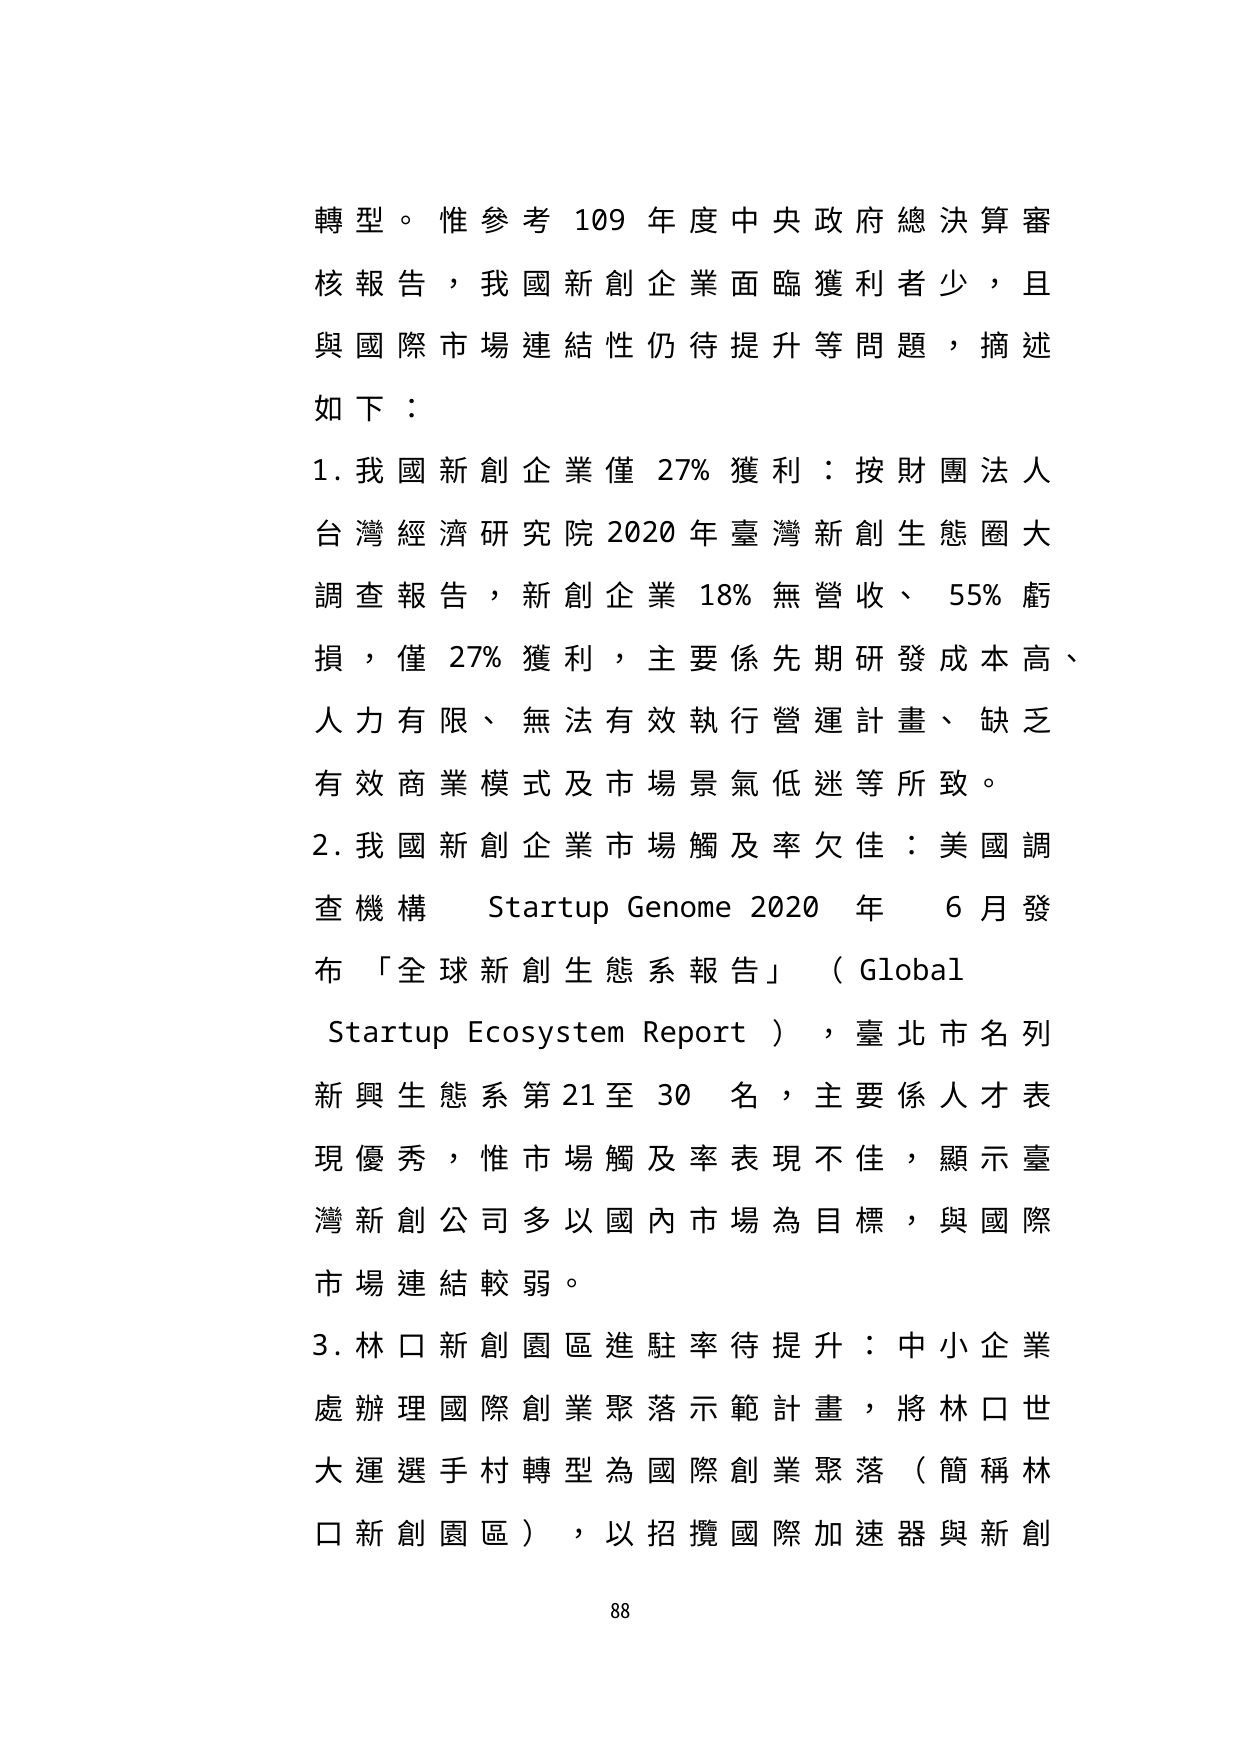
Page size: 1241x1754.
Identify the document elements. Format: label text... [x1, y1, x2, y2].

text 轉型。惟參考109年度中央政府總決算審核報告，我國新創企業面臨獲利者少，且與國際市場連結性仍待提升等問題，摘述如下： [271, 177, 1058, 427]
text 3.林口新創園區進駐率待提升：中小企業處辦理國際創業聚落示範計畫，將林口世大運選手村轉型為國際創業聚落（簡稱林口新創園區），以招攬國際加速器與新創 [271, 1302, 1058, 1552]
text 1.我國新創企業僅27%獲利：按財團法人台灣經濟研究院2020年臺灣新創生態圈大調查報告，新創企業18%無營收、55%虧損，僅27%獲利，主要係先期研發成本高、人力有限、無法有效執行營運計畫、缺乏有效商業模式及市場景氣低迷等所致。 [271, 427, 1058, 802]
text 2.我國新創企業市場觸及率欠佳：美國調查機構 Startup Genome 2020 年 6月發布「全球新創生態系報告」（Global Startup Ecosystem Report），臺北市名列新興生態系第21至30 名，主要係人才表現優秀，惟市場觸及率表現不佳，顯示臺灣新創公司多以國內市場為目標，與國際市場連結較弱。 [271, 802, 1058, 1302]
